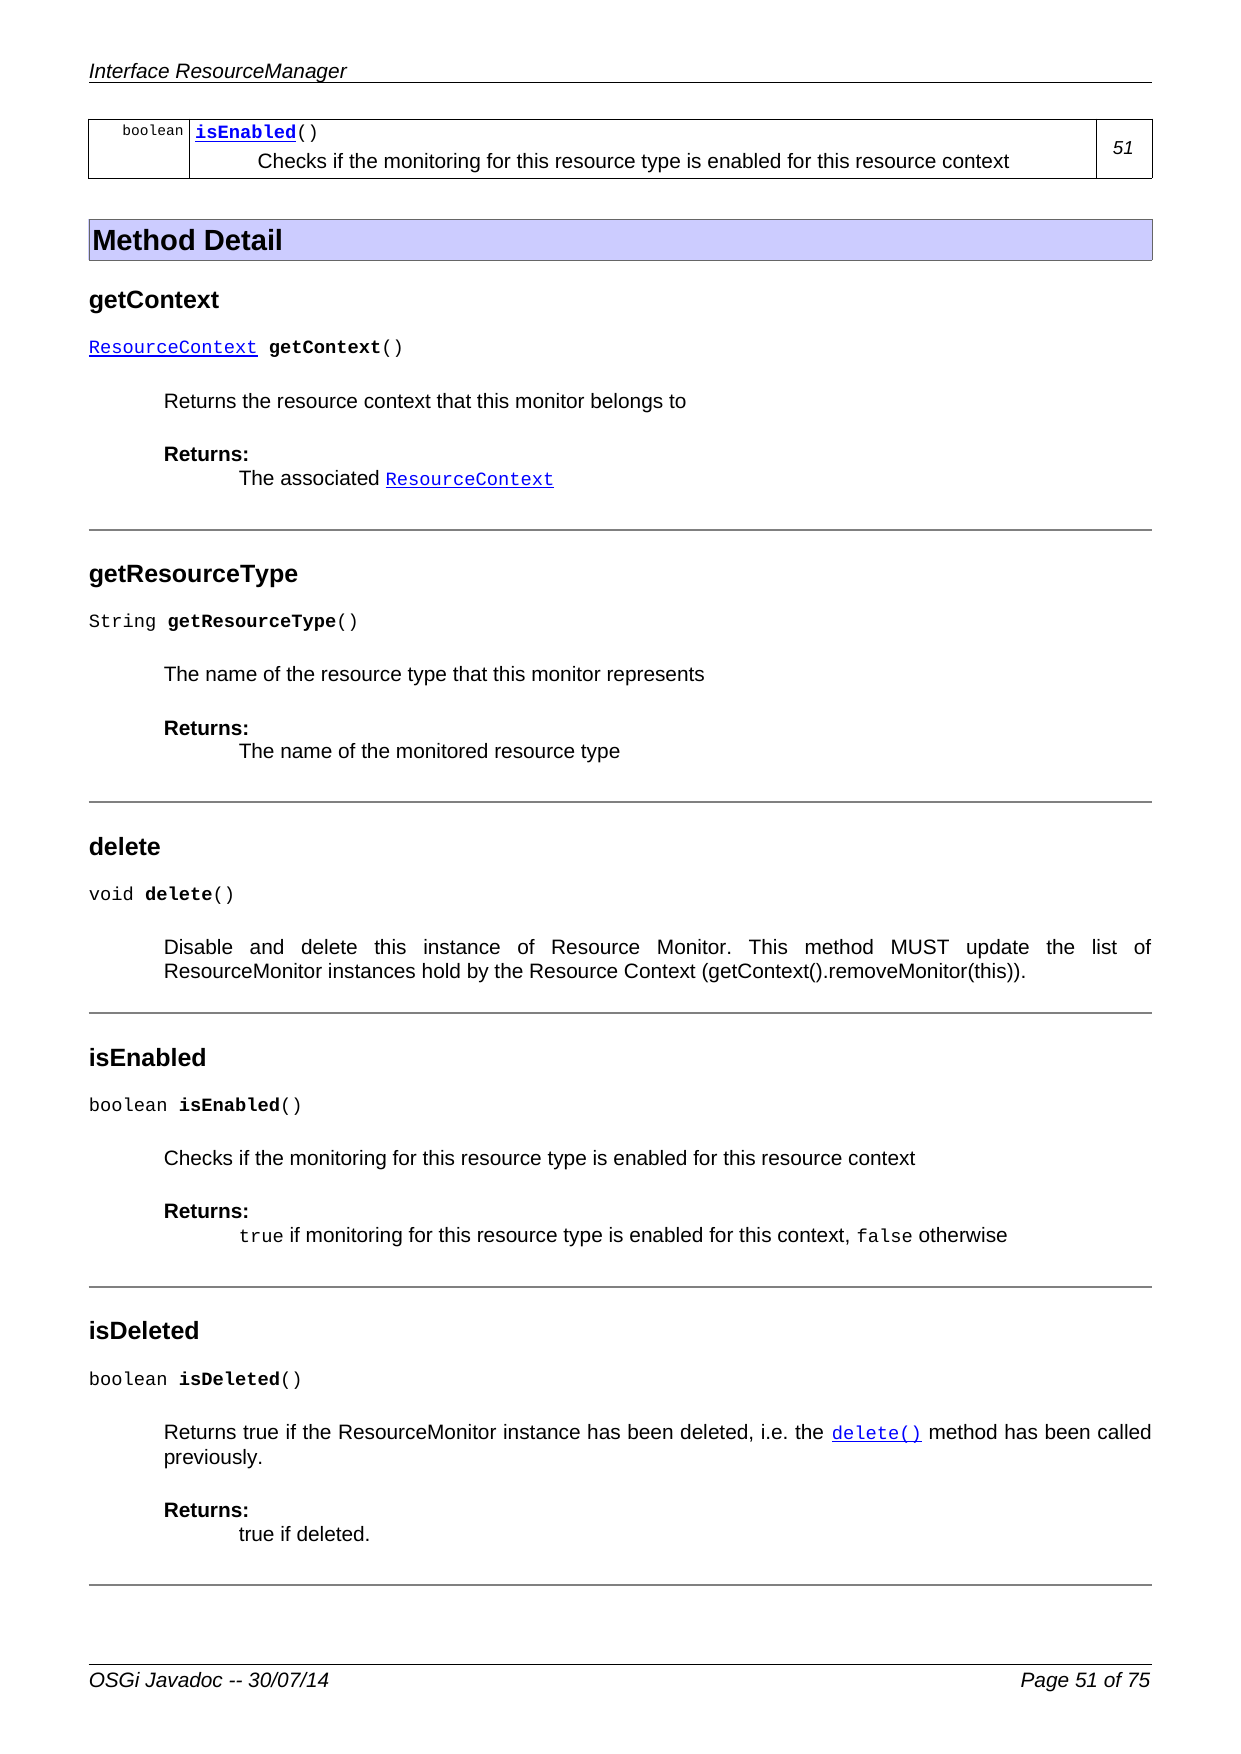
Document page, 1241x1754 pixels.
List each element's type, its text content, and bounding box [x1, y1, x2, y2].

text boolean isDeleted() [88, 1369, 1152, 1391]
text void delete() [88, 884, 1152, 906]
text Returns: [163, 1498, 1152, 1522]
text String getResourceType() [88, 612, 1152, 633]
subtitle getResourceType [88, 559, 1152, 588]
text Returns the resource context that this monitor belongs to [163, 388, 1152, 412]
subtitle delete [88, 832, 1152, 860]
text ResourceContext getContext() [88, 338, 1152, 359]
text boolean isEnabled() [88, 1095, 1152, 1117]
text Disable and delete this instance of Resource Monitor. This method MUST update the list of ResourceMonitor instances hold by the Resource Context (getContext().removeMonitor(this)). [163, 935, 1152, 983]
subtitle isDeleted [88, 1316, 1152, 1345]
table_cell boolean [89, 120, 189, 177]
text The name of the resource type that this monitor represents [163, 662, 1152, 686]
table_cell 51 [1097, 120, 1152, 177]
text true if deleted. [238, 1522, 1152, 1546]
text Returns true if the ResourceMonitor instance has been deleted, i.e. the delete() method has been called previously. [163, 1420, 1152, 1469]
text Returns: [163, 442, 1152, 466]
subtitle isEnabled [88, 1042, 1152, 1071]
text Returns: [163, 1199, 1152, 1223]
text Checks if the monitoring for this resource type is enabled for this resource context [163, 1146, 1152, 1170]
subtitle getContext [88, 285, 1152, 314]
text The associated ResourceContext [238, 466, 1152, 491]
text Returns: [163, 715, 1152, 739]
text The name of the monitored resource type [238, 739, 1152, 763]
text true if monitoring for this resource type is enabled for this context, false otherwise [238, 1223, 1152, 1248]
table_cell isEnabled() Checks if the monitoring for this resource type is enabled for this resource context [190, 120, 1096, 177]
subtitle Method Detail [90, 220, 1152, 260]
